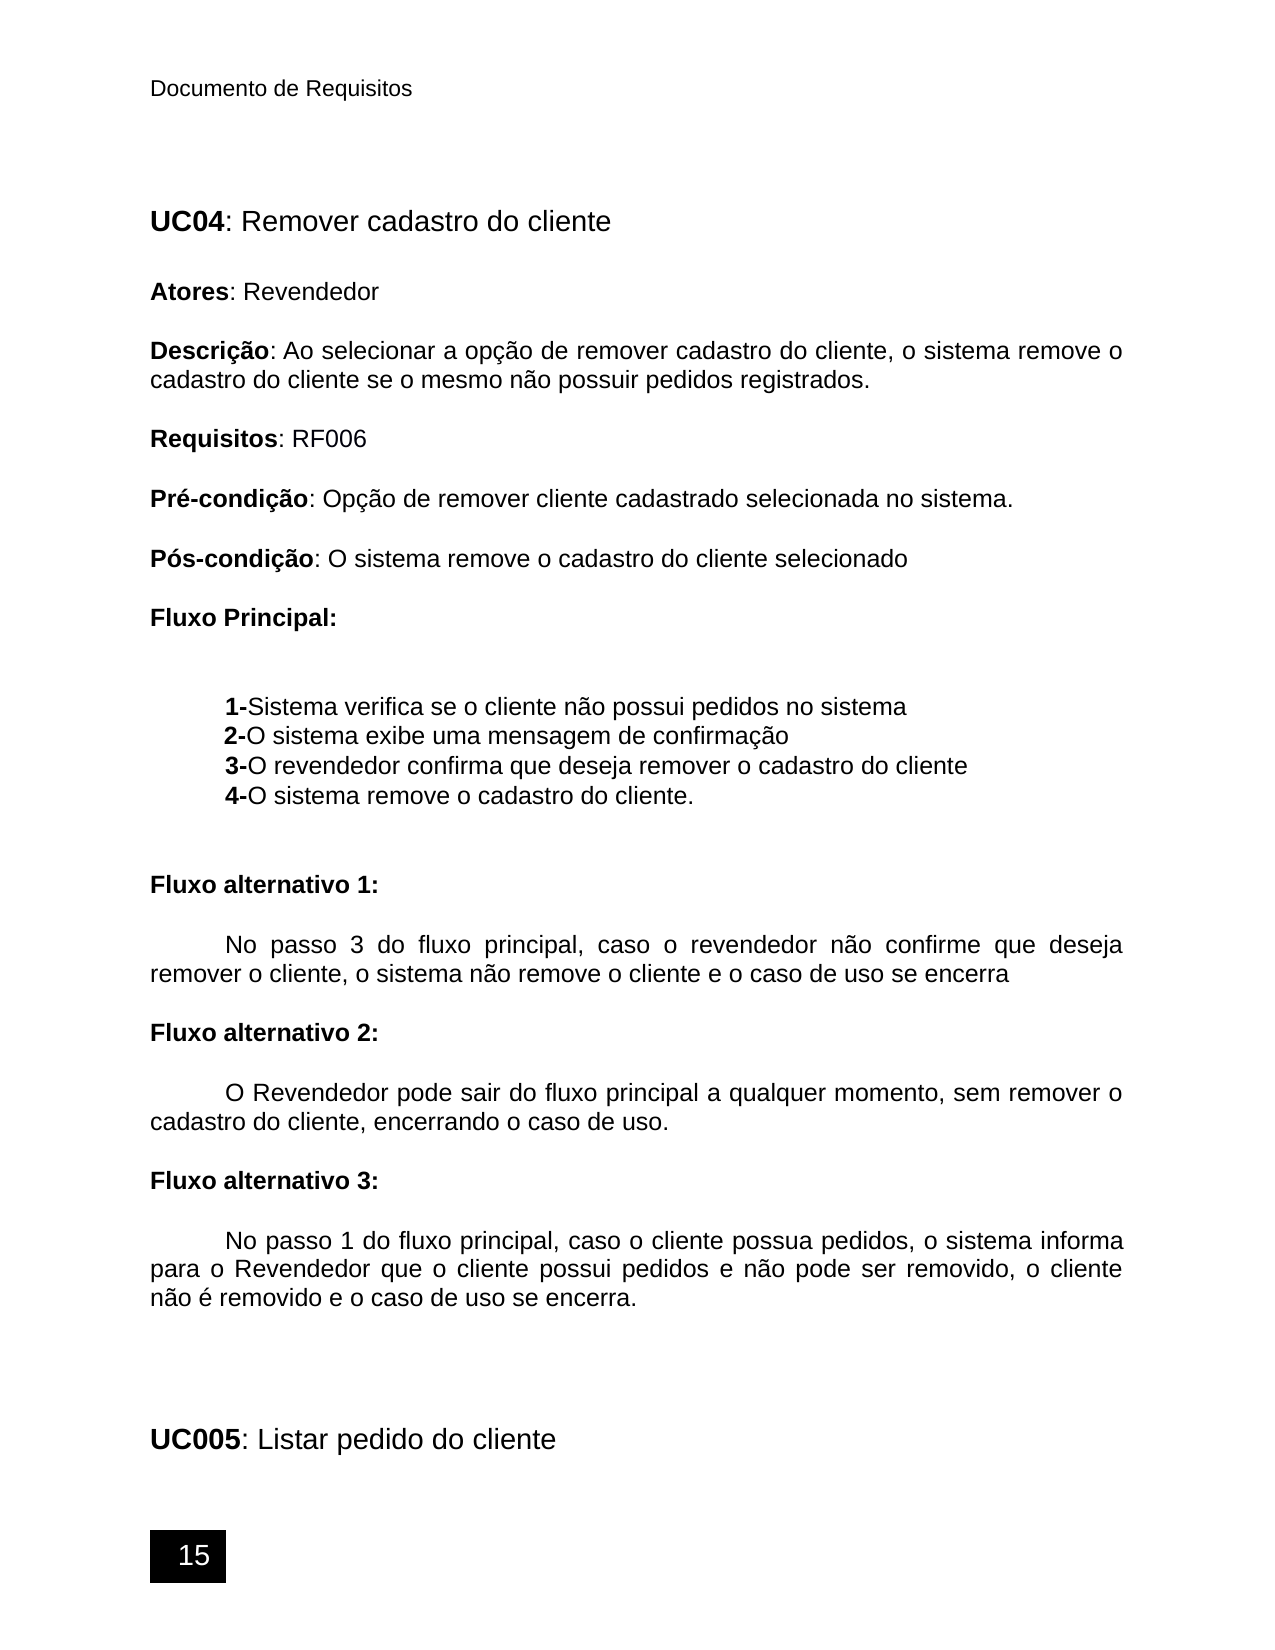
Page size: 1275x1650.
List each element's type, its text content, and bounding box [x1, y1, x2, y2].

text Fluxo alternativo 2: [150, 1018, 1125, 1047]
subtitle UC005: Listar pedido do cliente [150, 1422, 1125, 1456]
text No passo 1 do fluxo principal, caso o cliente possua pedidos, o sistema informa para o Revendedor que o cliente possui pedidos e não pode ser removido, o cliente não é removido e o caso de uso se encerra. [150, 1226, 1125, 1312]
text Fluxo alternativo 1: [150, 870, 1125, 899]
text Descrição: Ao selecionar a opção de remover cadastro do cliente, o sistema remove o cadastro do cliente se o mesmo não possuir pedidos registrados. [150, 336, 1125, 393]
text 1-Sistema verifica se o cliente não possui pedidos no sistema [150, 691, 1125, 720]
text 2-O sistema exibe uma mensagem de confirmação [150, 721, 1125, 750]
text Pré-condição: Opção de remover cliente cadastrado selecionada no sistema. [150, 484, 1125, 513]
text 4-O sistema remove o cadastro do cliente. [150, 781, 1125, 809]
text No passo 3 do fluxo principal, caso o revendedor não confirme que deseja remover o cliente, o sistema não remove o cliente e o caso de uso se encerra [150, 930, 1125, 987]
text Fluxo Principal: [150, 603, 1125, 632]
text Atores: Revendedor [150, 276, 1125, 305]
text 3-O revendedor confirma que deseja remover o cadastro do cliente [150, 751, 1125, 780]
subtitle UC04: Remover cadastro do cliente [150, 204, 1125, 237]
text O Revendedor pode sair do fluxo principal a qualquer momento, sem remover o cadastro do cliente, encerrando o caso de uso. [150, 1078, 1125, 1135]
text Pós-condição: O sistema remove o cadastro do cliente selecionado [150, 543, 1125, 572]
text Fluxo alternativo 3: [150, 1166, 1125, 1195]
text Requisitos: RF006 [150, 424, 1125, 453]
